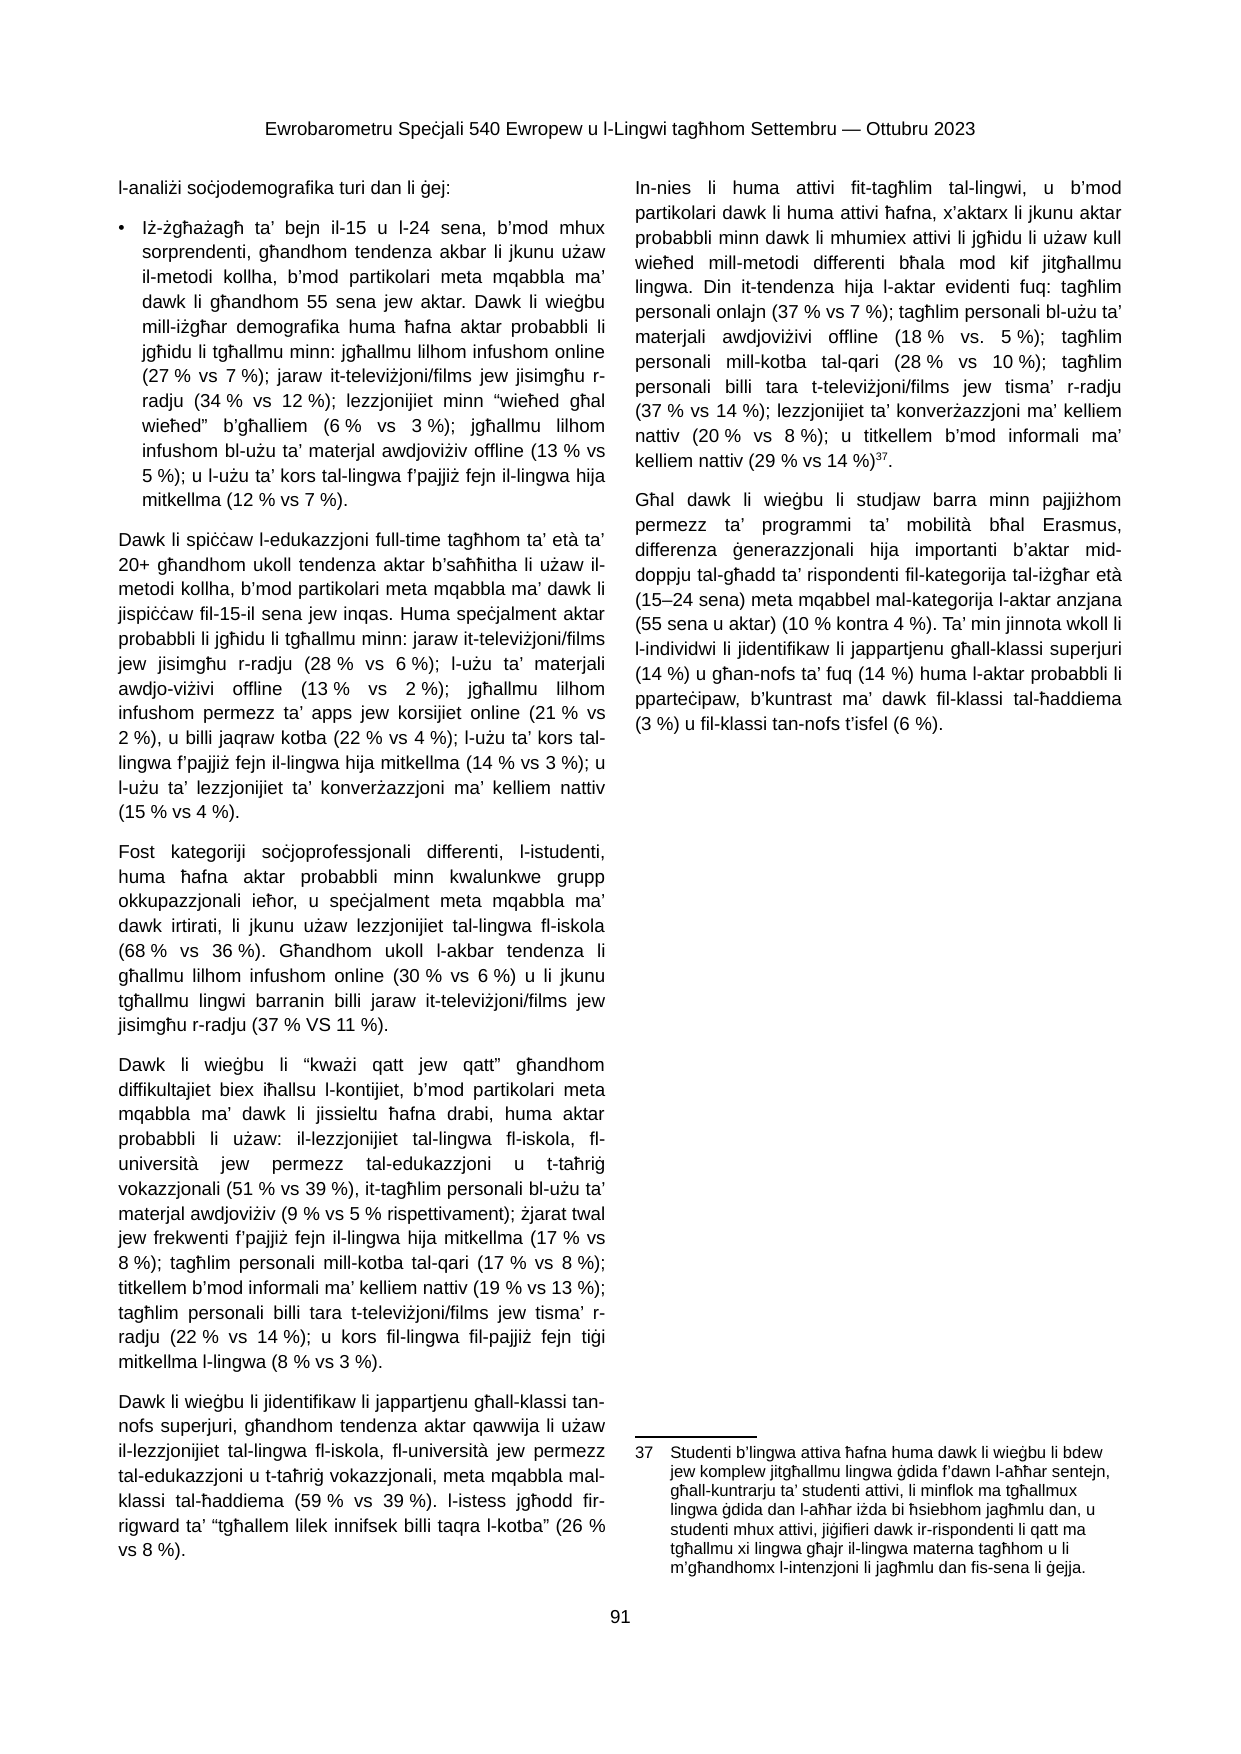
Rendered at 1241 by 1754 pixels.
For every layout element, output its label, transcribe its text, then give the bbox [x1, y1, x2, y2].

text Dawk li wieġbu li jidentifikaw li jappartjenu għall-klassi tan-nofs superjuri, għandhom tendenza aktar qawwija li użaw il-lezzjonijiet tal-lingwa fl-iskola, fl-università jew permezz tal-edukazzjoni u t-taħriġ vokazzjonali, meta mqabbla mal-klassi tal-ħaddiema (59 % vs 39 %). l-istess jgħodd fir-rigward ta’ “tgħallem lilek innifsek billi taqra l-kotba” (26 % vs 8 %). [118, 1391, 605, 1561]
text Fost kategoriji soċjoprofessjonali differenti, l-istudenti, huma ħafna aktar probabbli minn kwalunkwe grupp okkupazzjonali ieħor, u speċjalment meta mqabbla ma’ dawk irtirati, li jkunu użaw lezzjonijiet tal-lingwa fl-iskola (68 % vs 36 %). Għandhom ukoll l-akbar tendenza li għallmu lilhom infushom online (30 % vs 6 %) u li jkunu tgħallmu lingwi barranin billi jaraw it-televiżjoni/films jew jisimgħu r-radju (37 % VS 11 %). [118, 841, 605, 1036]
text Dawk li spiċċaw l-edukazzjoni full-time tagħhom ta’ età ta’ 20+ għandhom ukoll tendenza aktar b’saħħitha li użaw il-metodi kollha, b’mod partikolari meta mqabbla ma’ dawk li jispiċċaw fil-15-il sena jew inqas. Huma speċjalment aktar probabbli li jgħidu li tgħallmu minn: jaraw it-televiżjoni/films jew jisimgħu r-radju (28 % vs 6 %); l-użu ta’ materjali awdjo-viżivi offline (13 % vs 2 %); jgħallmu lilhom infushom permezz ta’ apps jew korsijiet online (21 % vs 2 %), u billi jaqraw kotba (22 % vs 4 %); l-użu ta’ kors tal-lingwa f’pajjiż fejn il-lingwa hija mitkellma (14 % vs 3 %); u l-użu ta’ lezzjonijiet ta’ konverżazzjoni ma’ kelliem nattiv (15 % vs 4 %). [118, 529, 605, 823]
text l-analiżi soċjodemografika turi dan li ġej: [118, 177, 605, 199]
list Iż-żgħażagħ ta’ bejn il-15 u l-24 sena, b’mod mhux sorprendenti, għandhom tendenza akbar li jkunu użaw il-metodi kollha, b’mod partikolari meta mqabbla ma’ dawk li għandhom 55 sena jew aktar. Dawk li wieġbu mill-iżgħar demografika huma ħafna aktar probabbli li jgħidu li tgħallmu minn: jgħallmu lilhom infushom online (27 % vs 7 %); jaraw it-televiżjoni/films jew jisimgħu r-radju (34 % vs 12 %); lezzjonijiet minn “wieħed għal wieħed” b’għalliem (6 % vs 3 %); jgħallmu lilhom infushom bl-użu ta’ materjal awdjoviżiv offline (13 % vs 5 %); u l-użu ta’ kors tal-lingwa f’pajjiż fejn il-lingwa hija mitkellma (12 % vs 7 %). [118, 216, 605, 511]
text Studenti b’lingwa attiva ħafna huma dawk li wieġbu li bdew jew komplew jitgħallmu lingwa ġdida f’dawn l-aħħar sentejn, għall-kuntrarju ta’ studenti attivi, li minflok ma tgħallmux lingwa ġdida dan l-aħħar iżda bi ħsiebhom jagħmlu dan, u studenti mhux attivi, jiġifieri dawk ir-rispondenti li qatt ma tgħallmu xi lingwa għajr il-lingwa materna tagħhom u li m’għandhomx l-intenzjoni li jagħmlu dan fis-sena li ġejja. [635, 1443, 1122, 1577]
text In-nies li huma attivi fit-tagħlim tal-lingwi, u b’mod partikolari dawk li huma attivi ħafna, x’aktarx li jkunu aktar probabbli minn dawk li mhumiex attivi li jgħidu li użaw kull wieħed mill-metodi differenti bħala mod kif jitgħallmu lingwa. Din it-tendenza hija l-aktar evidenti fuq: tagħlim personali onlajn (37 % vs 7 %); tagħlim personali bl-użu ta’ materjali awdjoviżivi offline (18 % vs. 5 %); tagħlim personali mill-kotba tal-qari (28 % vs 10 %); tagħlim personali billi tara t-televiżjoni/films jew tisma’ r-radju (37 % vs 14 %); lezzjonijiet ta’ konverżazzjoni ma’ kelliem nattiv (20 % vs 8 %); u titkellem b’mod informali ma’ kelliem nattiv (29 % vs 14 %). [635, 177, 1122, 471]
text Dawk li wieġbu li “kważi qatt jew qatt” għandhom diffikultajiet biex iħallsu l-kontijiet, b’mod partikolari meta mqabbla ma’ dawk li jissieltu ħafna drabi, huma aktar probabbli li użaw: il-lezzjonijiet tal-lingwa fl-iskola, fl-università jew permezz tal-edukazzjoni u t-taħriġ vokazzjonali (51 % vs 39 %), it-tagħlim personali bl-użu ta’ materjal awdjoviżiv (9 % vs 5 % rispettivament); żjarat twal jew frekwenti f’pajjiż fejn il-lingwa hija mitkellma (17 % vs 8 %); tagħlim personali mill-kotba tal-qari (17 % vs 8 %); titkellem b’mod informali ma’ kelliem nattiv (19 % vs 13 %); tagħlim personali billi tara t-televiżjoni/films jew tisma’ r-radju (22 % vs 14 %); u kors fil-lingwa fil-pajjiż fejn tiġi mitkellma l-lingwa (8 % vs 3 %). [118, 1054, 605, 1373]
text Għal dawk li wieġbu li studjaw barra minn pajjiżhom permezz ta’ programmi ta’ mobilità bħal Erasmus, differenza ġenerazzjonali hija importanti b’aktar mid-doppju tal-għadd ta’ rispondenti fil-kategorija tal-iżgħar età (15–24 sena) meta mqabbel mal-kategorija l-aktar anzjana (55 sena u aktar) (10 % kontra 4 %). Ta’ min jinnota wkoll li l-individwi li jidentifikaw li jappartjenu għall-klassi superjuri (14 %) u għan-nofs ta’ fuq (14 %) huma l-aktar probabbli li pparteċipaw, b’kuntrast ma’ dawk fil-klassi tal-ħaddiema (3 %) u fil-klassi tan-nofs t’isfel (6 %). [635, 489, 1122, 734]
